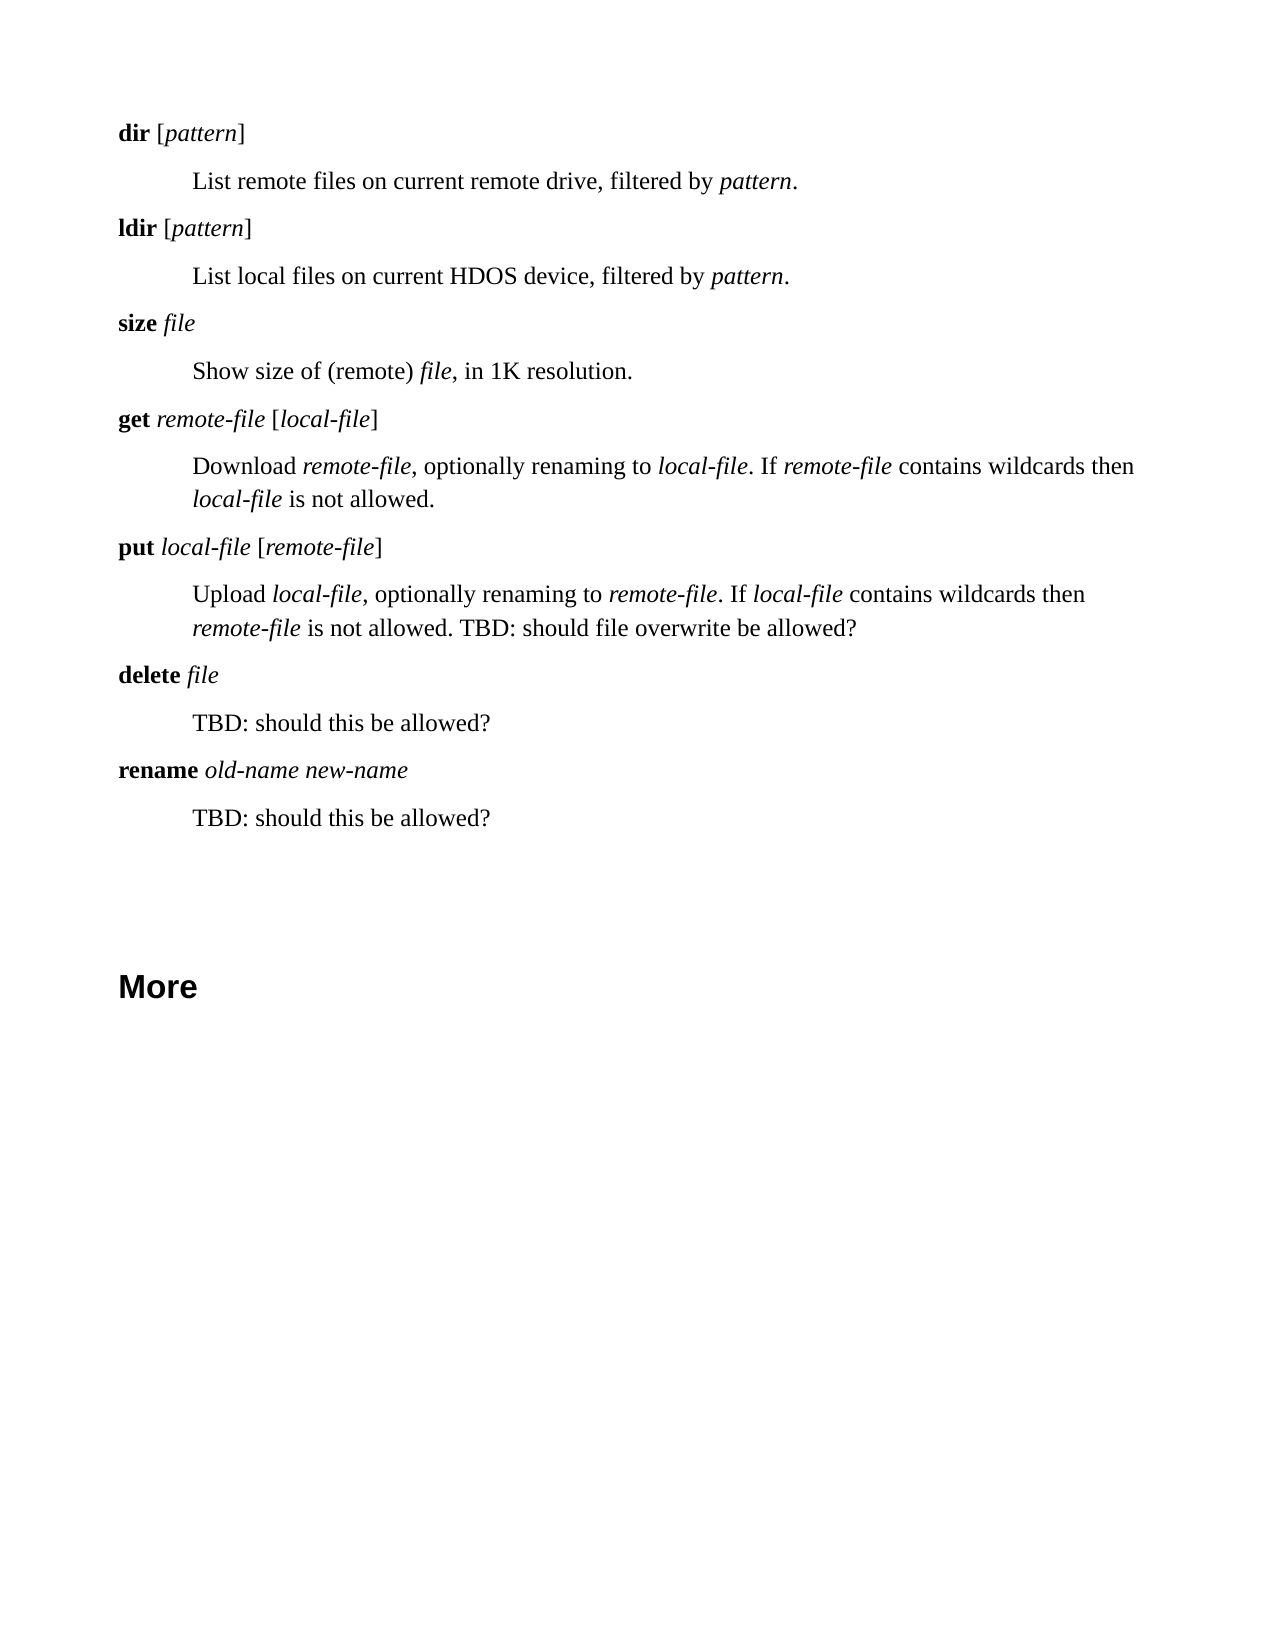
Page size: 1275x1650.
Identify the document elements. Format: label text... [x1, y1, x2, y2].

text TBD: should this be allowed? [192, 803, 1157, 832]
text Show size of (remote) file, in 1K resolution. [192, 356, 1157, 385]
subtitle More [118, 967, 1157, 1005]
text put local-file [remote-file] [118, 532, 1157, 561]
text ldir [pattern] [118, 213, 1157, 242]
text Upload local-file, optionally renaming to remote-file. If local-file contains wildcards then remote-file is not allowed. TBD: should file overwrite be allowed? [192, 579, 1157, 641]
text rename old-name new-name [118, 755, 1157, 784]
text size file [118, 308, 1157, 337]
text Download remote-file, optionally renaming to local-file. If remote-file contains wildcards then local-file is not allowed. [192, 451, 1157, 513]
text delete file [118, 660, 1157, 689]
text TBD: should this be allowed? [192, 708, 1157, 737]
text get remote-file [local-file] [118, 404, 1157, 432]
text List remote files on current remote drive, filtered by pattern. [192, 166, 1157, 194]
text dir [pattern] [118, 118, 1157, 147]
text List local files on current HDOS device, filtered by pattern. [192, 261, 1157, 290]
